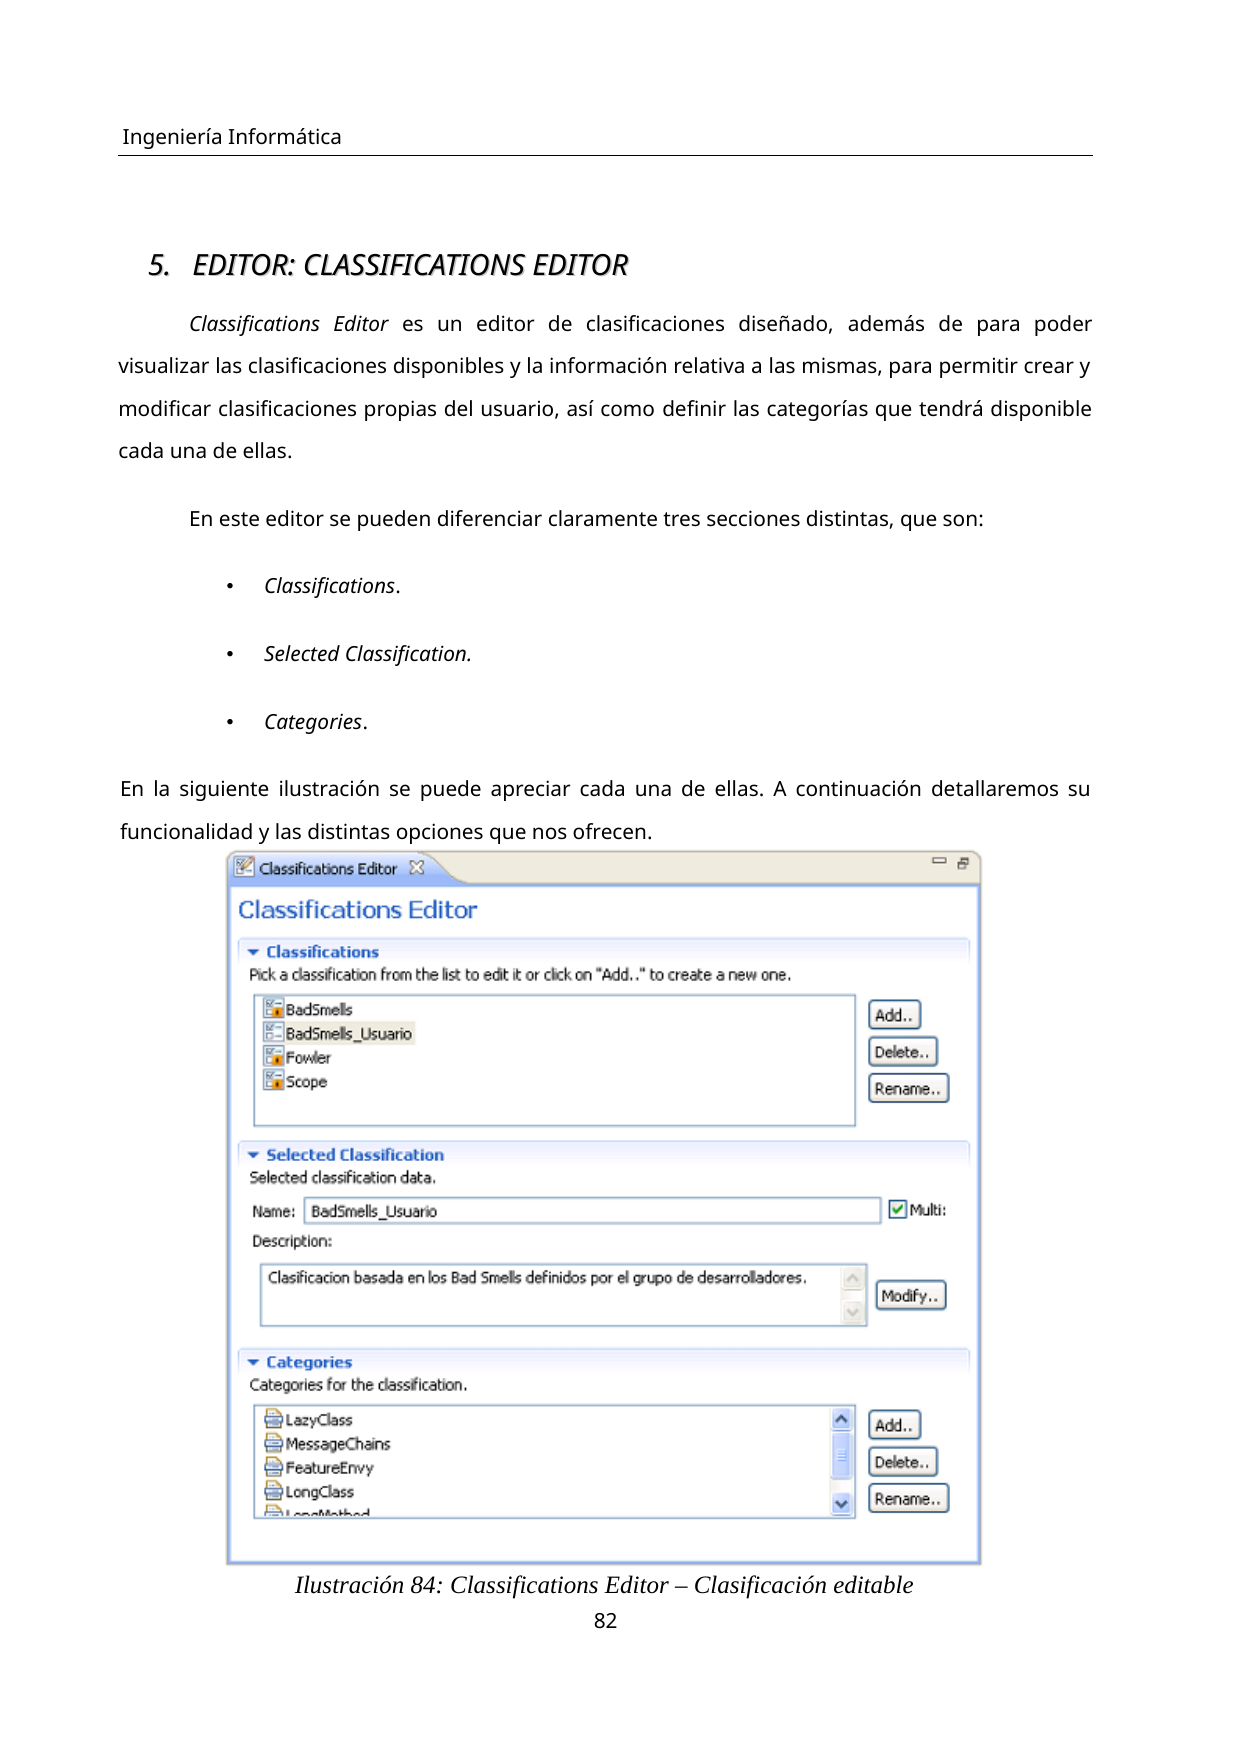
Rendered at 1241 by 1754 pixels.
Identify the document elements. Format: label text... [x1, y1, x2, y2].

text En este editor se pueden diferenciar claramente tres secciones distintas, que son: [118, 504, 1093, 532]
picture [225, 848, 986, 1571]
list Selected Classification. [226, 639, 1093, 668]
list Classifications. [226, 572, 1093, 600]
list Ilustración 84: Classifications Editor – Clasificación editable [225, 1571, 986, 1599]
text Classifications Editor es un editor de clasificaciones diseñado, además de para poder visualizar las clasificaciones disponibles y la información relativa a las mismas, para permitir crear y modificar clasificaciones propias del usuario, así como definir las categorías que tendrá disponible cada una de ellas. [118, 309, 1093, 465]
list En la siguiente ilustración se puede apreciar cada una de ellas. A continuación detallaremos su funcionalidad y las distintas opciones que nos ofrecen. [120, 774, 1093, 846]
list Categories. [226, 707, 1093, 735]
subtitle EDITOR: CLASSIFICATIONS EDITOR [148, 244, 1093, 284]
